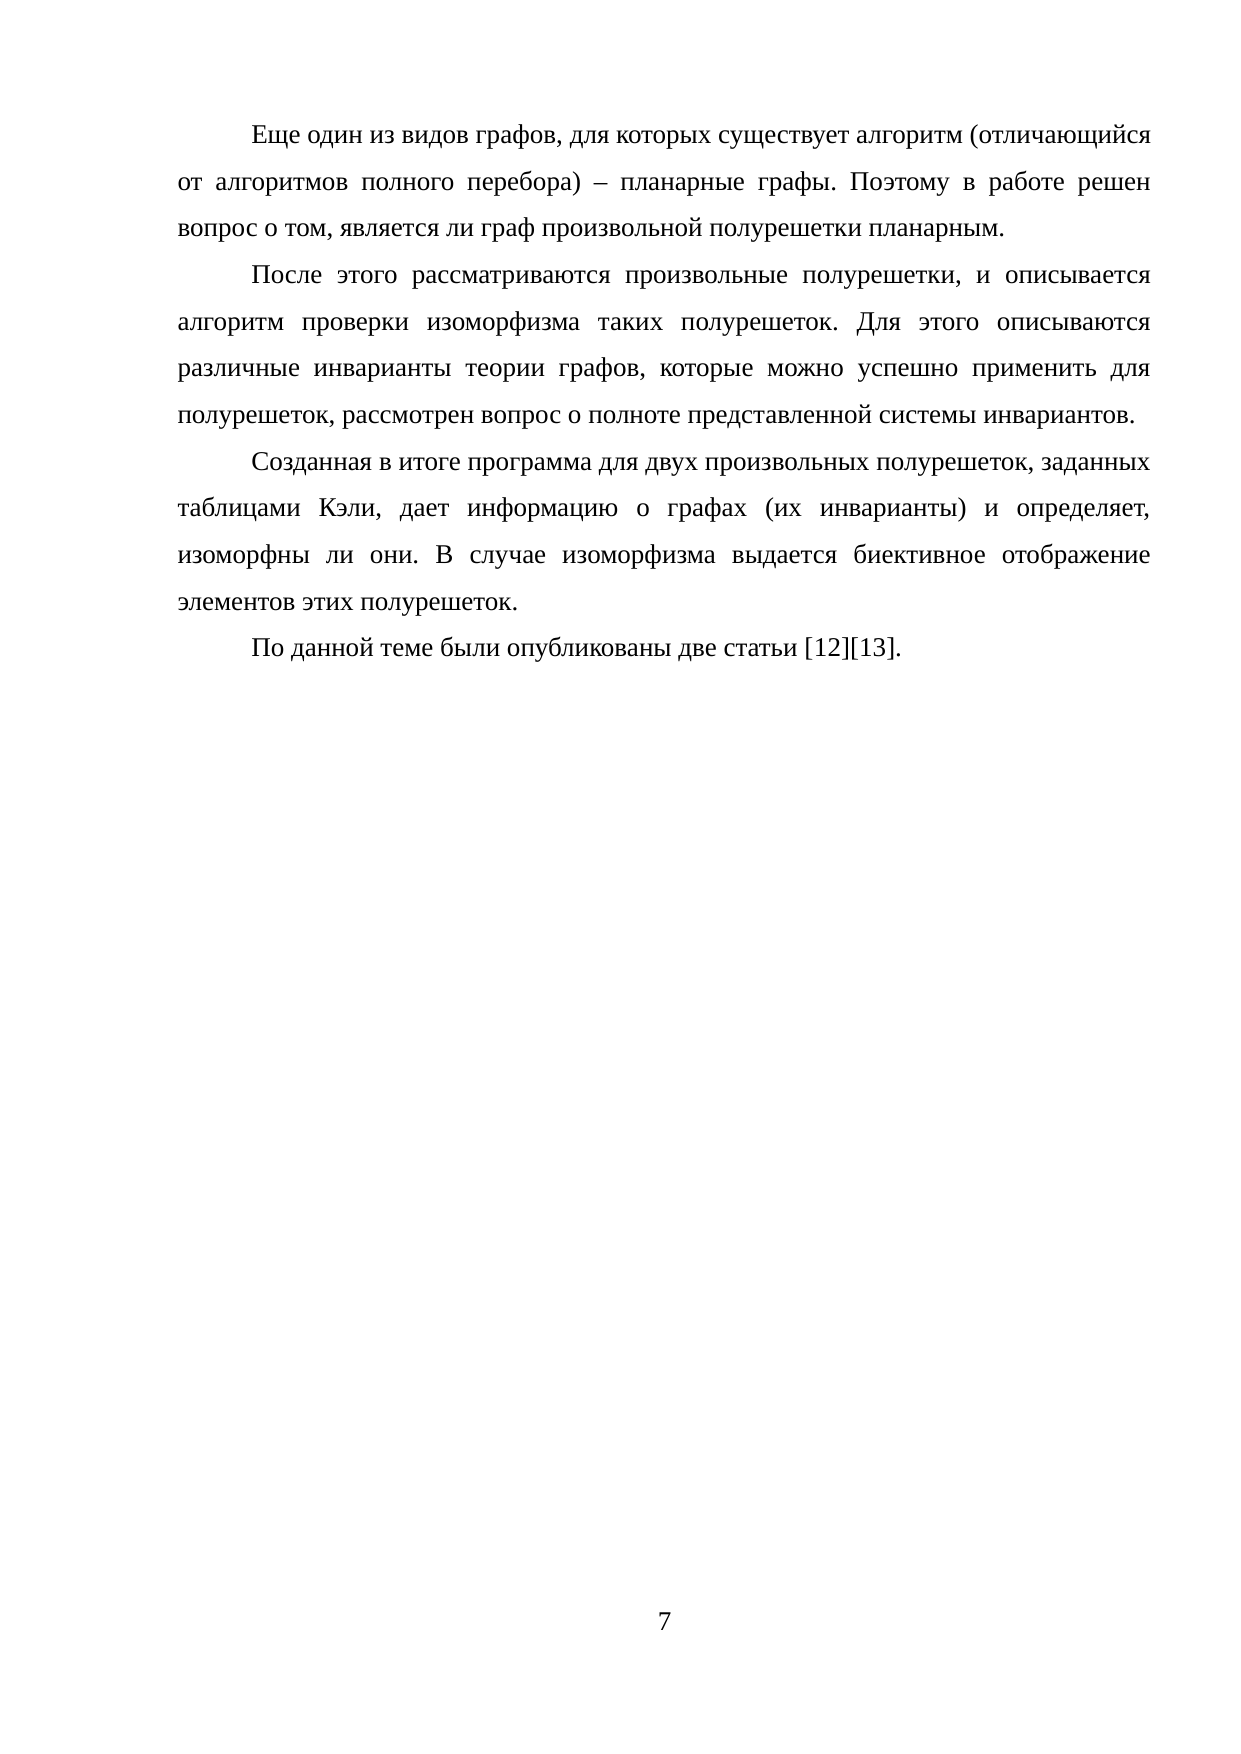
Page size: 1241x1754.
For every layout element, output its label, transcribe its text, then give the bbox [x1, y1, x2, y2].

text После этого рассматриваются произвольные полурешетки, и описывается алгоритм проверки изоморфизма таких полурешеток. Для этого описываются различные инварианты теории графов, которые можно успешно применить для полурешеток, рассмотрен вопрос о полноте представленной системы инвариантов. [177, 258, 1152, 429]
text Еще один из видов графов, для которых существует алгоритм (отличающийся от алгоритмов полного перебора) – планарные графы. Поэтому в работе решен вопрос о том, является ли граф произвольной полурешетки планарным. [177, 118, 1152, 243]
text Созданная в итоге программа для двух произвольных полурешеток, заданных таблицами Кэли, дает информацию о графах (их инварианты) и определяет, изоморфны ли они. В случае изоморфизма выдается биективное отображение элементов этих полурешеток. [177, 445, 1152, 616]
text По данной теме были опубликованы две статьи [12][13]. [177, 631, 1152, 663]
